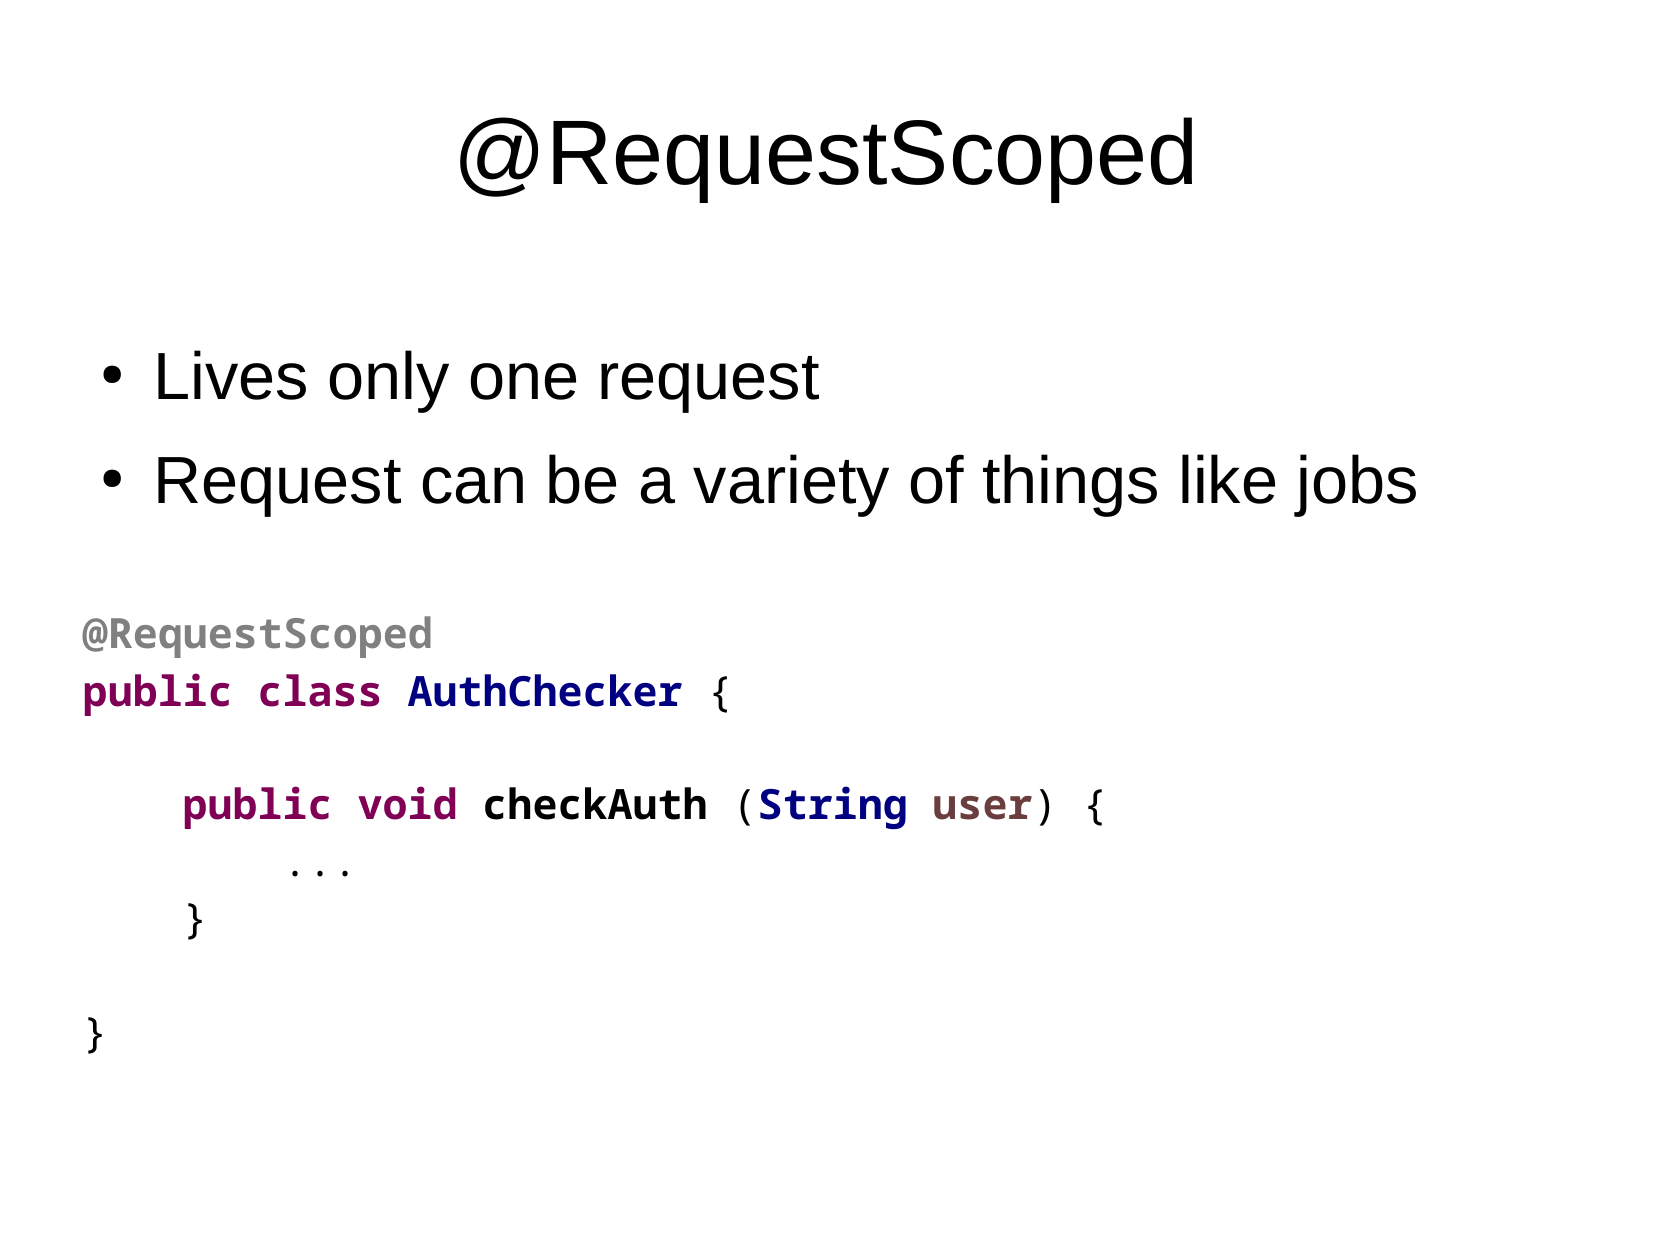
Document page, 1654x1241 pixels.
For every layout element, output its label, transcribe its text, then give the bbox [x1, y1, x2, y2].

list Lives only one request Request can be a variety of things like jobs @RequestScoped public class AuthChecker { public void checkAuth (String user) { ... } } [82, 290, 1571, 1109]
title @RequestScoped [82, 49, 1571, 257]
